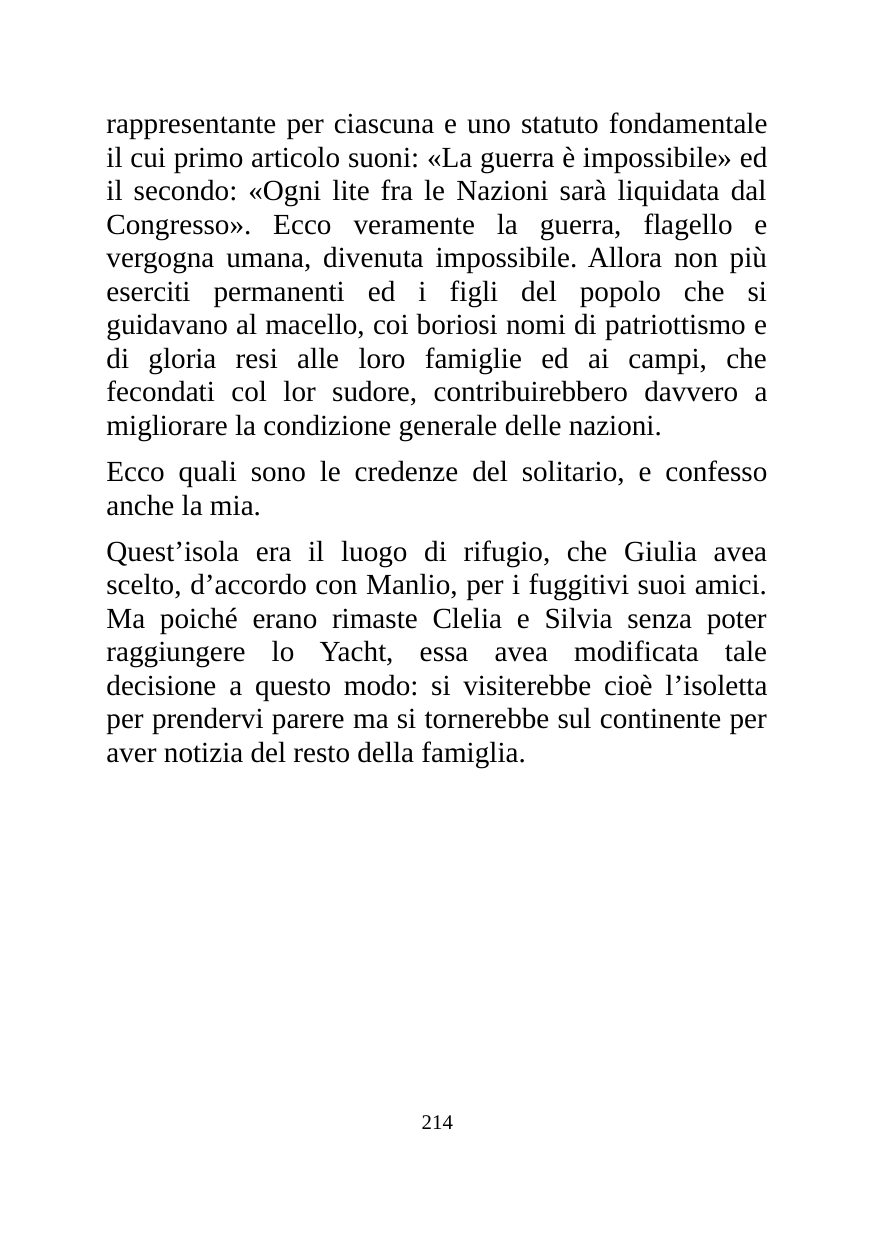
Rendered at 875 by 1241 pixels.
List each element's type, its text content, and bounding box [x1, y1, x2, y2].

text Ecco quali sono le credenze del solitario, e confesso anche la mia. [106, 454, 768, 521]
text Quest’isola era il luogo di rifugio, che Giulia avea scelto, d’accordo con Manlio, per i fuggitivi suoi amici. Ma poiché erano rimaste Clelia e Silvia senza poter raggiungere lo Yacht, essa avea modificata tale decisione a questo modo: si visiterebbe cioè l’isoletta per prendervi parere ma si tornerebbe sul continente per aver notizia del resto della famiglia. [106, 534, 768, 768]
text rappresentante per ciascuna e uno statuto fondamentale il cui primo articolo suoni: «La guerra è impossibile» ed il secondo: «Ogni lite fra le Nazioni sarà liquidata dal Congresso». Ecco veramente la guerra, flagello e vergogna umana, divenuta impossibile. Allora non più eserciti permanenti ed i figli del popolo che si guidavano al macello, coi boriosi nomi di patriottismo e di gloria resi alle loro famiglie ed ai campi, che fecondati col lor sudore, contribuirebbero davvero a migliorare la condizione generale delle nazioni. [106, 106, 768, 442]
